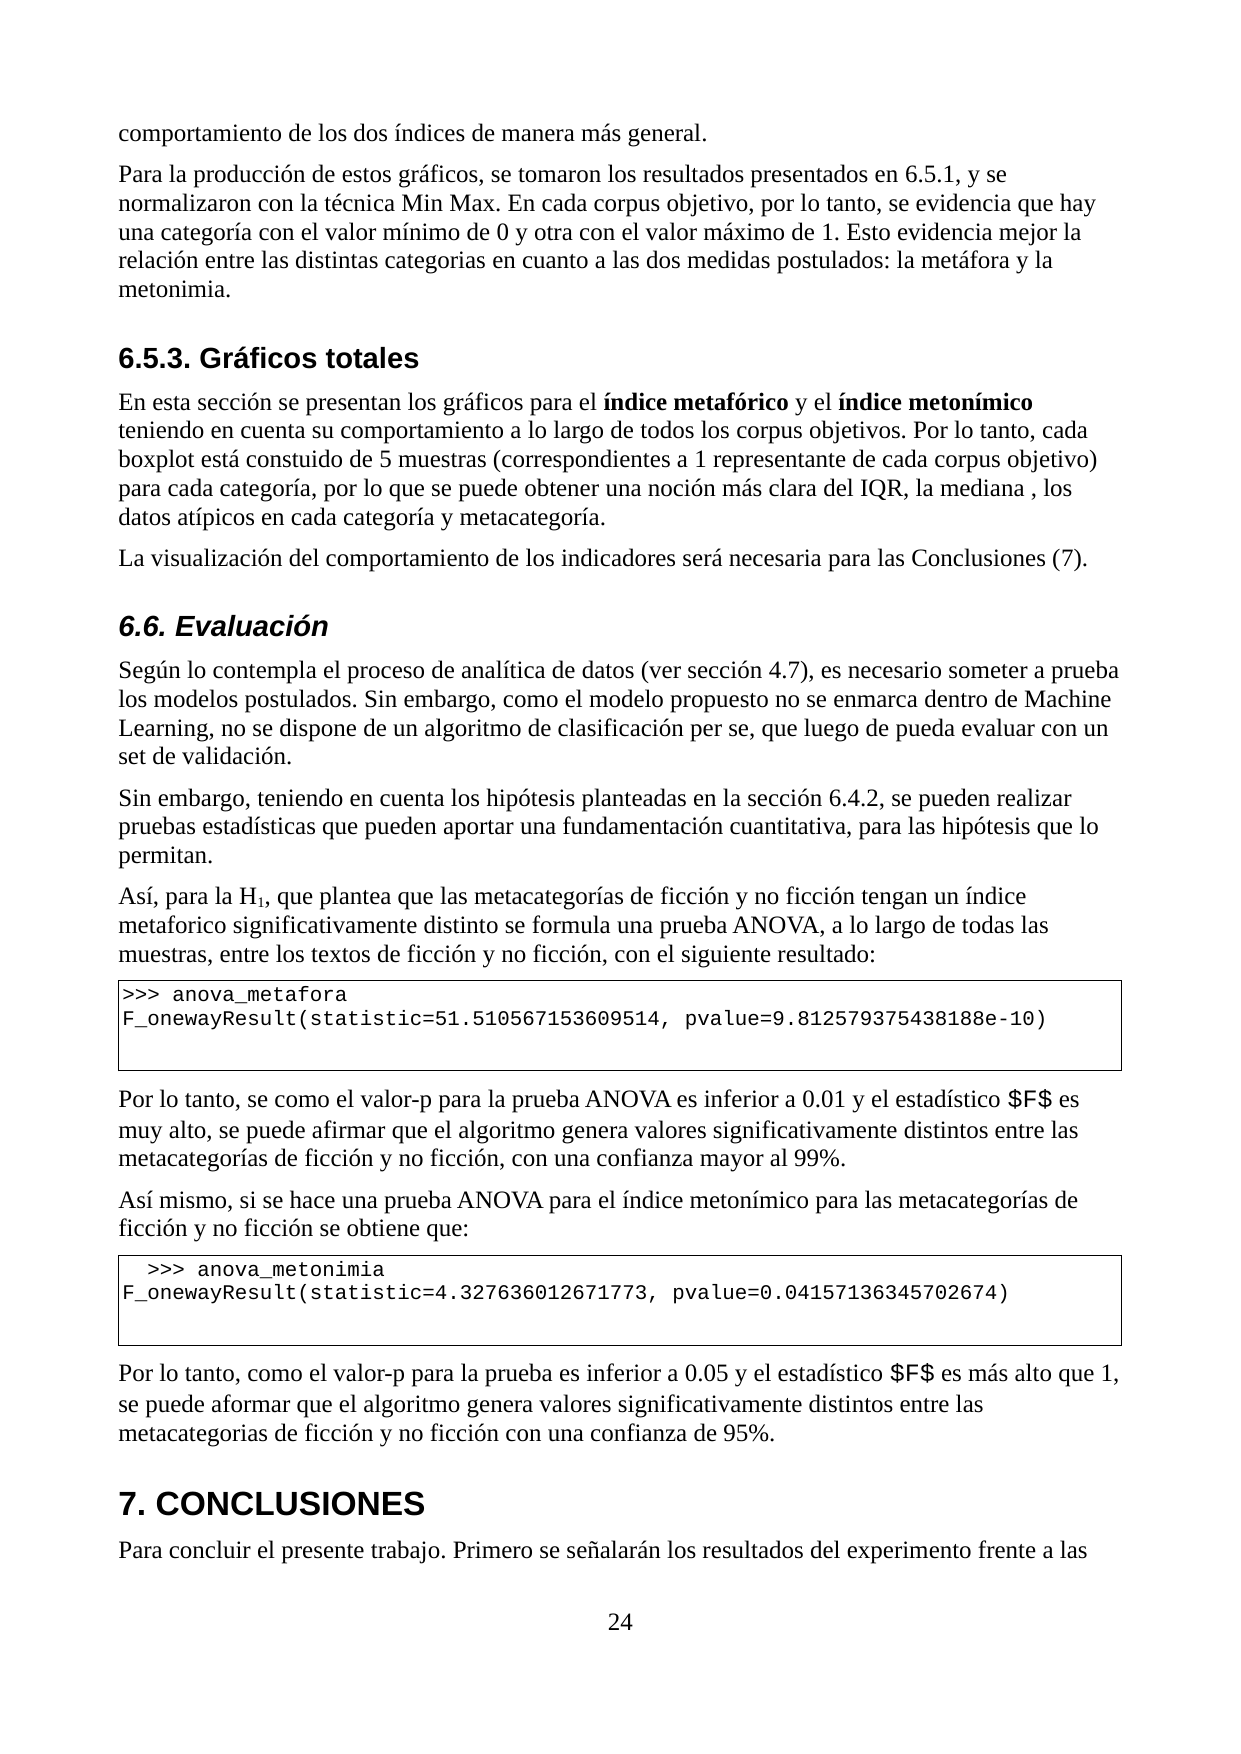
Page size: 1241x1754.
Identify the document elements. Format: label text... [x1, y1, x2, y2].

text Según lo contempla el proceso de analítica de datos (ver sección 4.7), es necesario someter a prueba los modelos postulados. Sin embargo, como el modelo propuesto no se enmarca dentro de Machine Learning, no se dispone de un algoritmo de clasificación per se, que luego de pueda evaluar con un set de validación. [118, 655, 1122, 770]
text Por lo tanto, como el valor-p para la prueba es inferior a 0.05 y el estadístico $F$ es más alto que 1, se puede aformar que el algoritmo genera valores significativamente distintos entre las metacategorias de ficción y no ficción con una confianza de 95%. [118, 1358, 1122, 1447]
text F_onewayResult(statistic=51.510567153609514, pvalue=9.812579375438188e-10) [119, 1004, 1121, 1031]
text Para la producción de estos gráficos, se tomaron los resultados presentados en 6.5.1, y se normalizaron con la técnica Min Max. En cada corpus objetivo, por lo tanto, se evidencia que hay una categoría con el valor mínimo de 0 y otra con el valor máximo de 1. Esto evidencia mejor la relación entre las distintas categorias en cuanto a las dos medidas postulados: la metáfora y la metonimia. [118, 159, 1122, 303]
text >>> anova_metonimia [119, 1256, 1121, 1278]
text comportamiento de los dos índices de manera más general. [118, 118, 1122, 147]
text Así mismo, si se hace una prueba ANOVA para el índice metonímico para las metacategorías de ficción y no ficción se obtiene que: [118, 1185, 1122, 1242]
subtitle Gráficos totales [118, 341, 1122, 374]
text Así, para la H1, que plantea que las metacategorías de ficción y no ficción tengan un índice metaforico significativamente distinto se formula una prueba ANOVA, a lo largo de todas las muestras, entre los textos de ficción y no ficción, con el siguiente resultado: [118, 881, 1122, 968]
subtitle CONCLUSIONES [118, 1484, 1122, 1523]
text >>> anova_metafora [119, 981, 1121, 1004]
text En esta sección se presentan los gráficos para el índice metafórico y el índice metonímico teniendo en cuenta su comportamiento a lo largo de todos los corpus objetivos. Por lo tanto, cada boxplot está constuido de 5 muestras (correspondientes a 1 representante de cada corpus objetivo) para cada categoría, por lo que se puede obtener una noción más clara del IQR, la mediana , los datos atípicos en cada categoría y metacategoría. [118, 387, 1122, 530]
text Para concluir el presente trabajo. Primero se señalarán los resultados del experimento frente a las [118, 1535, 1122, 1564]
subtitle Evaluación [118, 609, 1122, 643]
text Por lo tanto, se como el valor-p para la prueba ANOVA es inferior a 0.01 y el estadístico $F$ es muy alto, se puede afirmar que el algoritmo genera valores significativamente distintos entre las metacategorías de ficción y no ficción, con una confianza mayor al 99%. [118, 1084, 1122, 1172]
text La visualización del comportamiento de los indicadores será necesaria para las Conclusiones (7). [118, 543, 1122, 572]
text F_onewayResult(statistic=4.327636012671773, pvalue=0.04157136345702674) [119, 1278, 1121, 1306]
text Sin embargo, teniendo en cuenta los hipótesis planteadas en la sección 6.4.2, se pueden realizar pruebas estadísticas que pueden aportar una fundamentación cuantitativa, para las hipótesis que lo permitan. [118, 783, 1122, 869]
